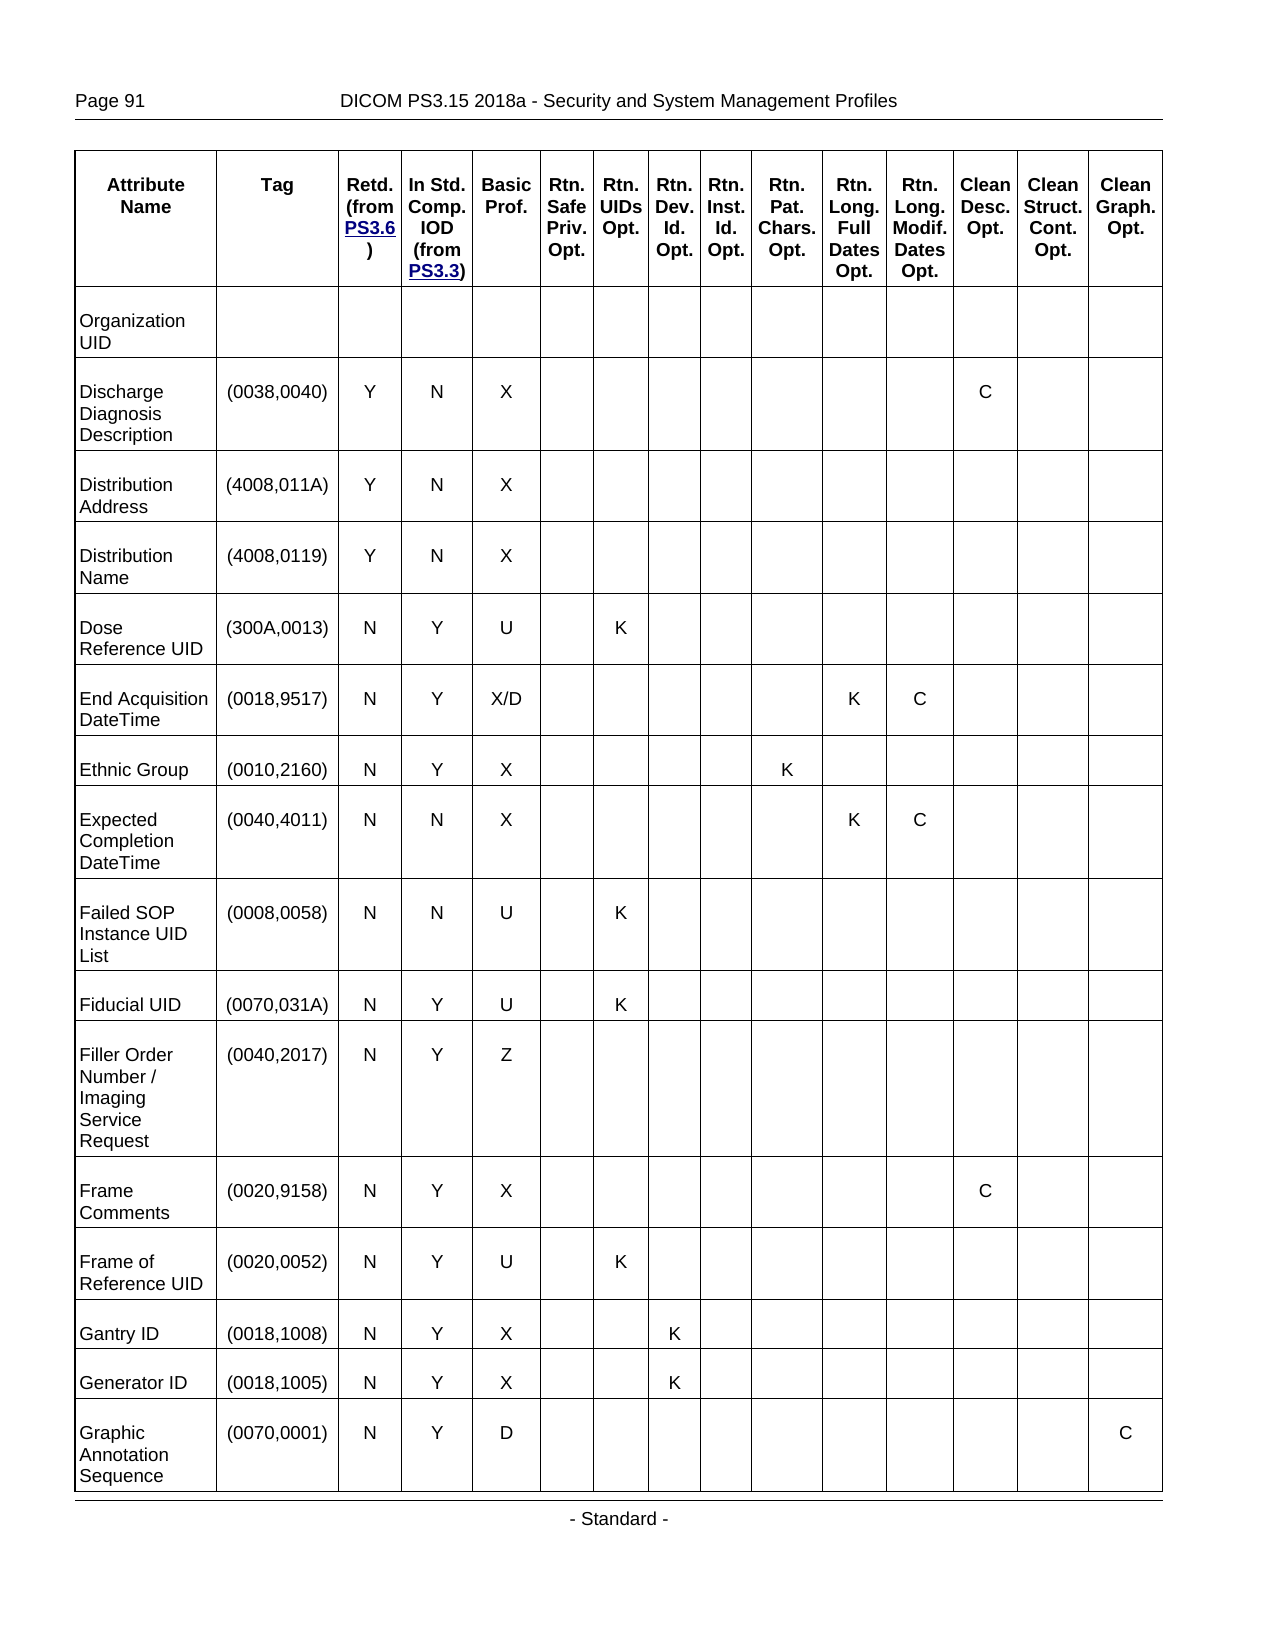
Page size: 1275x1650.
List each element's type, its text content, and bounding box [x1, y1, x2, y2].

table_cell [954, 1228, 1017, 1298]
table_cell [649, 287, 700, 357]
table_cell [752, 971, 822, 1020]
table_cell [649, 358, 700, 450]
table_cell K [594, 594, 648, 664]
table_header Rtn. Pat. Chars. Opt. [752, 151, 822, 286]
table_cell [1018, 1228, 1088, 1298]
table_cell [1018, 451, 1088, 521]
table_cell [752, 786, 822, 877]
table_cell [594, 1349, 648, 1398]
table_cell [649, 1399, 700, 1491]
table_cell X [473, 522, 540, 592]
table_cell [887, 1021, 953, 1156]
table_cell [649, 736, 700, 785]
table_cell [649, 522, 700, 592]
table_cell [823, 1157, 886, 1227]
table_cell [473, 287, 540, 357]
table_cell [701, 665, 751, 735]
table_cell [541, 358, 593, 450]
table_cell Discharge Diagnosis Description [76, 358, 216, 450]
table_cell [701, 1157, 751, 1227]
table_cell [1018, 1399, 1088, 1491]
table_cell (0018,9517) [217, 665, 338, 735]
table_cell Filler Order Number / Imaging Service Request [76, 1021, 216, 1156]
table_cell (300A,0013) [217, 594, 338, 664]
table_cell [1089, 522, 1162, 592]
table_header Rtn. Dev. Id. Opt. [649, 151, 700, 286]
table_cell Y [402, 1300, 472, 1348]
table_cell [541, 786, 593, 877]
table_cell [701, 358, 751, 450]
table_cell [1089, 665, 1162, 735]
table_cell Y [402, 736, 472, 785]
table_cell [1089, 1021, 1162, 1156]
table_cell [887, 879, 953, 970]
table_cell [887, 1300, 953, 1348]
table_cell [594, 1021, 648, 1156]
table_cell N [339, 736, 401, 785]
table_cell K [752, 736, 822, 785]
table_cell [752, 879, 822, 970]
table_cell [701, 1021, 751, 1156]
table_cell [541, 736, 593, 785]
table_cell [823, 879, 886, 970]
table_cell [402, 287, 472, 357]
table_cell [1018, 287, 1088, 357]
table_cell N [339, 1228, 401, 1298]
table_cell U [473, 971, 540, 1020]
table_cell [1089, 786, 1162, 877]
table_cell D [473, 1399, 540, 1491]
table_cell [217, 287, 338, 357]
table_cell X/D [473, 665, 540, 735]
table_cell [954, 736, 1017, 785]
table_cell [1089, 594, 1162, 664]
table_cell Y [402, 1157, 472, 1227]
table_cell [954, 1300, 1017, 1348]
table_cell X [473, 786, 540, 877]
table_header In Std. Comp. IOD (from PS3.3) [402, 151, 472, 286]
table_cell N [339, 1021, 401, 1156]
table_cell [823, 594, 886, 664]
table_cell N [339, 594, 401, 664]
table_cell [701, 1300, 751, 1348]
table_cell Y [402, 1021, 472, 1156]
table_cell Y [402, 594, 472, 664]
table_cell [1089, 1157, 1162, 1227]
table_cell [701, 287, 751, 357]
table_cell [1018, 1157, 1088, 1227]
table_cell [887, 594, 953, 664]
table_cell [701, 971, 751, 1020]
table_cell [1089, 1300, 1162, 1348]
table_cell [752, 287, 822, 357]
table_cell [954, 879, 1017, 970]
table_header Tag [217, 151, 338, 286]
table_cell [887, 1349, 953, 1398]
table_cell [701, 1228, 751, 1298]
table_cell [1018, 1021, 1088, 1156]
table_cell K [649, 1349, 700, 1398]
table_cell [823, 451, 886, 521]
table_cell [1018, 971, 1088, 1020]
table_cell [701, 594, 751, 664]
table_cell End Acquisition DateTime [76, 665, 216, 735]
table_cell [649, 786, 700, 877]
table_cell Gantry ID [76, 1300, 216, 1348]
table_cell N [339, 1399, 401, 1491]
table_cell Y [402, 1399, 472, 1491]
table_cell Failed SOP Instance UID List [76, 879, 216, 970]
table_cell N [339, 665, 401, 735]
table_cell [954, 451, 1017, 521]
table_cell [541, 451, 593, 521]
table_cell [541, 1300, 593, 1348]
table_cell Fiducial UID [76, 971, 216, 1020]
table_cell [594, 522, 648, 592]
table_cell K [649, 1300, 700, 1348]
table_cell [541, 287, 593, 357]
table_cell K [594, 1228, 648, 1298]
table_cell C [887, 665, 953, 735]
table_cell [649, 971, 700, 1020]
table_cell [887, 1157, 953, 1227]
table_cell [541, 1399, 593, 1491]
table_cell Y [402, 971, 472, 1020]
table_cell [1018, 594, 1088, 664]
table_cell Generator ID [76, 1349, 216, 1398]
table_cell [887, 736, 953, 785]
table_cell X [473, 358, 540, 450]
table_cell [954, 786, 1017, 877]
table_cell [541, 1349, 593, 1398]
table_cell (0070,031A) [217, 971, 338, 1020]
table_cell [701, 736, 751, 785]
table_cell [887, 287, 953, 357]
table_cell [1089, 879, 1162, 970]
table_cell K [594, 879, 648, 970]
table_cell [954, 287, 1017, 357]
table_cell [594, 358, 648, 450]
table_cell Organization UID [76, 287, 216, 357]
table_cell N [402, 358, 472, 450]
table_cell [823, 522, 886, 592]
table_cell [541, 522, 593, 592]
table_cell [701, 522, 751, 592]
table_cell N [339, 1349, 401, 1398]
table_cell [752, 594, 822, 664]
table_cell [823, 1399, 886, 1491]
table_cell [701, 879, 751, 970]
table_cell Y [402, 1349, 472, 1398]
table_cell [887, 1228, 953, 1298]
table_cell [752, 1021, 822, 1156]
table_cell [1018, 736, 1088, 785]
table_cell [1089, 287, 1162, 357]
table_cell Y [339, 522, 401, 592]
table_cell U [473, 594, 540, 664]
table_cell N [402, 522, 472, 592]
table_cell [823, 1228, 886, 1298]
table_cell [752, 1399, 822, 1491]
table_cell (0038,0040) [217, 358, 338, 450]
table_cell [594, 1157, 648, 1227]
table_cell [1089, 736, 1162, 785]
table_header Basic Prof. [473, 151, 540, 286]
table_cell X [473, 1349, 540, 1398]
table_cell [649, 451, 700, 521]
table_cell [541, 1021, 593, 1156]
table_cell [823, 287, 886, 357]
table_cell [887, 522, 953, 592]
table_cell [541, 1228, 593, 1298]
table_header Rtn. Long. Modif. Dates Opt. [887, 151, 953, 286]
table_cell [954, 1349, 1017, 1398]
table_cell [649, 1157, 700, 1227]
table_cell [594, 786, 648, 877]
table_cell [752, 1228, 822, 1298]
table_cell [823, 971, 886, 1020]
table_cell [1018, 786, 1088, 877]
table_cell [823, 1021, 886, 1156]
table_cell [649, 879, 700, 970]
table_cell [752, 1300, 822, 1348]
table_cell [887, 971, 953, 1020]
table_cell Y [402, 1228, 472, 1298]
table_cell Frame of Reference UID [76, 1228, 216, 1298]
table_cell [823, 358, 886, 450]
table_cell K [594, 971, 648, 1020]
table_cell N [339, 1300, 401, 1348]
table_cell (0010,2160) [217, 736, 338, 785]
table_cell (0040,2017) [217, 1021, 338, 1156]
table_cell Ethnic Group [76, 736, 216, 785]
table_cell [1089, 971, 1162, 1020]
table_cell [649, 594, 700, 664]
table_cell Z [473, 1021, 540, 1156]
table_cell [541, 665, 593, 735]
table_cell [1089, 358, 1162, 450]
table_cell [1018, 522, 1088, 592]
table_cell C [887, 786, 953, 877]
table_header Retd. (from PS3.6) [339, 151, 401, 286]
table_cell [594, 1300, 648, 1348]
table_cell [752, 451, 822, 521]
table_cell N [339, 786, 401, 877]
table_cell [752, 358, 822, 450]
table_cell [752, 522, 822, 592]
table_cell Expected Completion DateTime [76, 786, 216, 877]
table_cell [1018, 1349, 1088, 1398]
table_cell [541, 879, 593, 970]
table_cell U [473, 879, 540, 970]
table_cell [701, 1349, 751, 1398]
table_header Rtn. Safe Priv. Opt. [541, 151, 593, 286]
table_cell [594, 1399, 648, 1491]
table_cell [954, 971, 1017, 1020]
table_cell [954, 665, 1017, 735]
table_cell [954, 594, 1017, 664]
table_cell [594, 665, 648, 735]
table_cell [752, 665, 822, 735]
table_cell C [1089, 1399, 1162, 1491]
table_cell [339, 287, 401, 357]
table_cell [1089, 451, 1162, 521]
table_cell [1018, 879, 1088, 970]
table_cell Distribution Name [76, 522, 216, 592]
table_cell [1018, 358, 1088, 450]
table_cell [823, 1349, 886, 1398]
table_cell N [402, 451, 472, 521]
table_cell X [473, 1300, 540, 1348]
table_cell [954, 522, 1017, 592]
table_cell (4008,011A) [217, 451, 338, 521]
table_cell [1018, 665, 1088, 735]
table_cell Frame Comments [76, 1157, 216, 1227]
table_cell U [473, 1228, 540, 1298]
table_cell K [823, 786, 886, 877]
table_cell [1018, 1300, 1088, 1348]
table_header Rtn. Long. Full Dates Opt. [823, 151, 886, 286]
table_cell Dose Reference UID [76, 594, 216, 664]
table_cell (0020,0052) [217, 1228, 338, 1298]
table_cell [594, 287, 648, 357]
table_cell [541, 594, 593, 664]
table_cell X [473, 451, 540, 521]
table_cell [887, 451, 953, 521]
table_cell [1089, 1349, 1162, 1398]
table_cell (0008,0058) [217, 879, 338, 970]
table_cell Y [339, 358, 401, 450]
table_header Clean Graph. Opt. [1089, 151, 1162, 286]
table_cell (0018,1005) [217, 1349, 338, 1398]
table_cell [1089, 1228, 1162, 1298]
table_cell Y [339, 451, 401, 521]
table_header Rtn. UIDs Opt. [594, 151, 648, 286]
table_cell [887, 1399, 953, 1491]
table_cell [752, 1157, 822, 1227]
table_cell [649, 665, 700, 735]
table_header Rtn. Inst. Id. Opt. [701, 151, 751, 286]
table_header Clean Struct. Cont. Opt. [1018, 151, 1088, 286]
table_cell [887, 358, 953, 450]
table_cell [752, 1349, 822, 1398]
table_cell N [339, 971, 401, 1020]
table_cell N [402, 786, 472, 877]
table_cell X [473, 1157, 540, 1227]
table_cell [701, 451, 751, 521]
table_cell X [473, 736, 540, 785]
table_cell (4008,0119) [217, 522, 338, 592]
table_cell (0040,4011) [217, 786, 338, 877]
table_cell N [402, 879, 472, 970]
table_cell Y [402, 665, 472, 735]
table_cell N [339, 879, 401, 970]
table_cell [823, 1300, 886, 1348]
table_cell (0070,0001) [217, 1399, 338, 1491]
table_cell [701, 786, 751, 877]
table_cell [594, 451, 648, 521]
table_cell [954, 1021, 1017, 1156]
table_header Attribute Name [76, 151, 216, 286]
table_cell C [954, 1157, 1017, 1227]
table_cell (0018,1008) [217, 1300, 338, 1348]
table_cell Graphic Annotation Sequence [76, 1399, 216, 1491]
table_cell (0020,9158) [217, 1157, 338, 1227]
table_cell [823, 736, 886, 785]
table_cell [649, 1021, 700, 1156]
table_cell K [823, 665, 886, 735]
table_cell C [954, 358, 1017, 450]
table_cell [649, 1228, 700, 1298]
table_cell Distribution Address [76, 451, 216, 521]
table_cell [954, 1399, 1017, 1491]
table_cell [541, 971, 593, 1020]
table_cell [541, 1157, 593, 1227]
table_cell N [339, 1157, 401, 1227]
table_header Clean Desc. Opt. [954, 151, 1017, 286]
table_cell [594, 736, 648, 785]
table_cell [701, 1399, 751, 1491]
